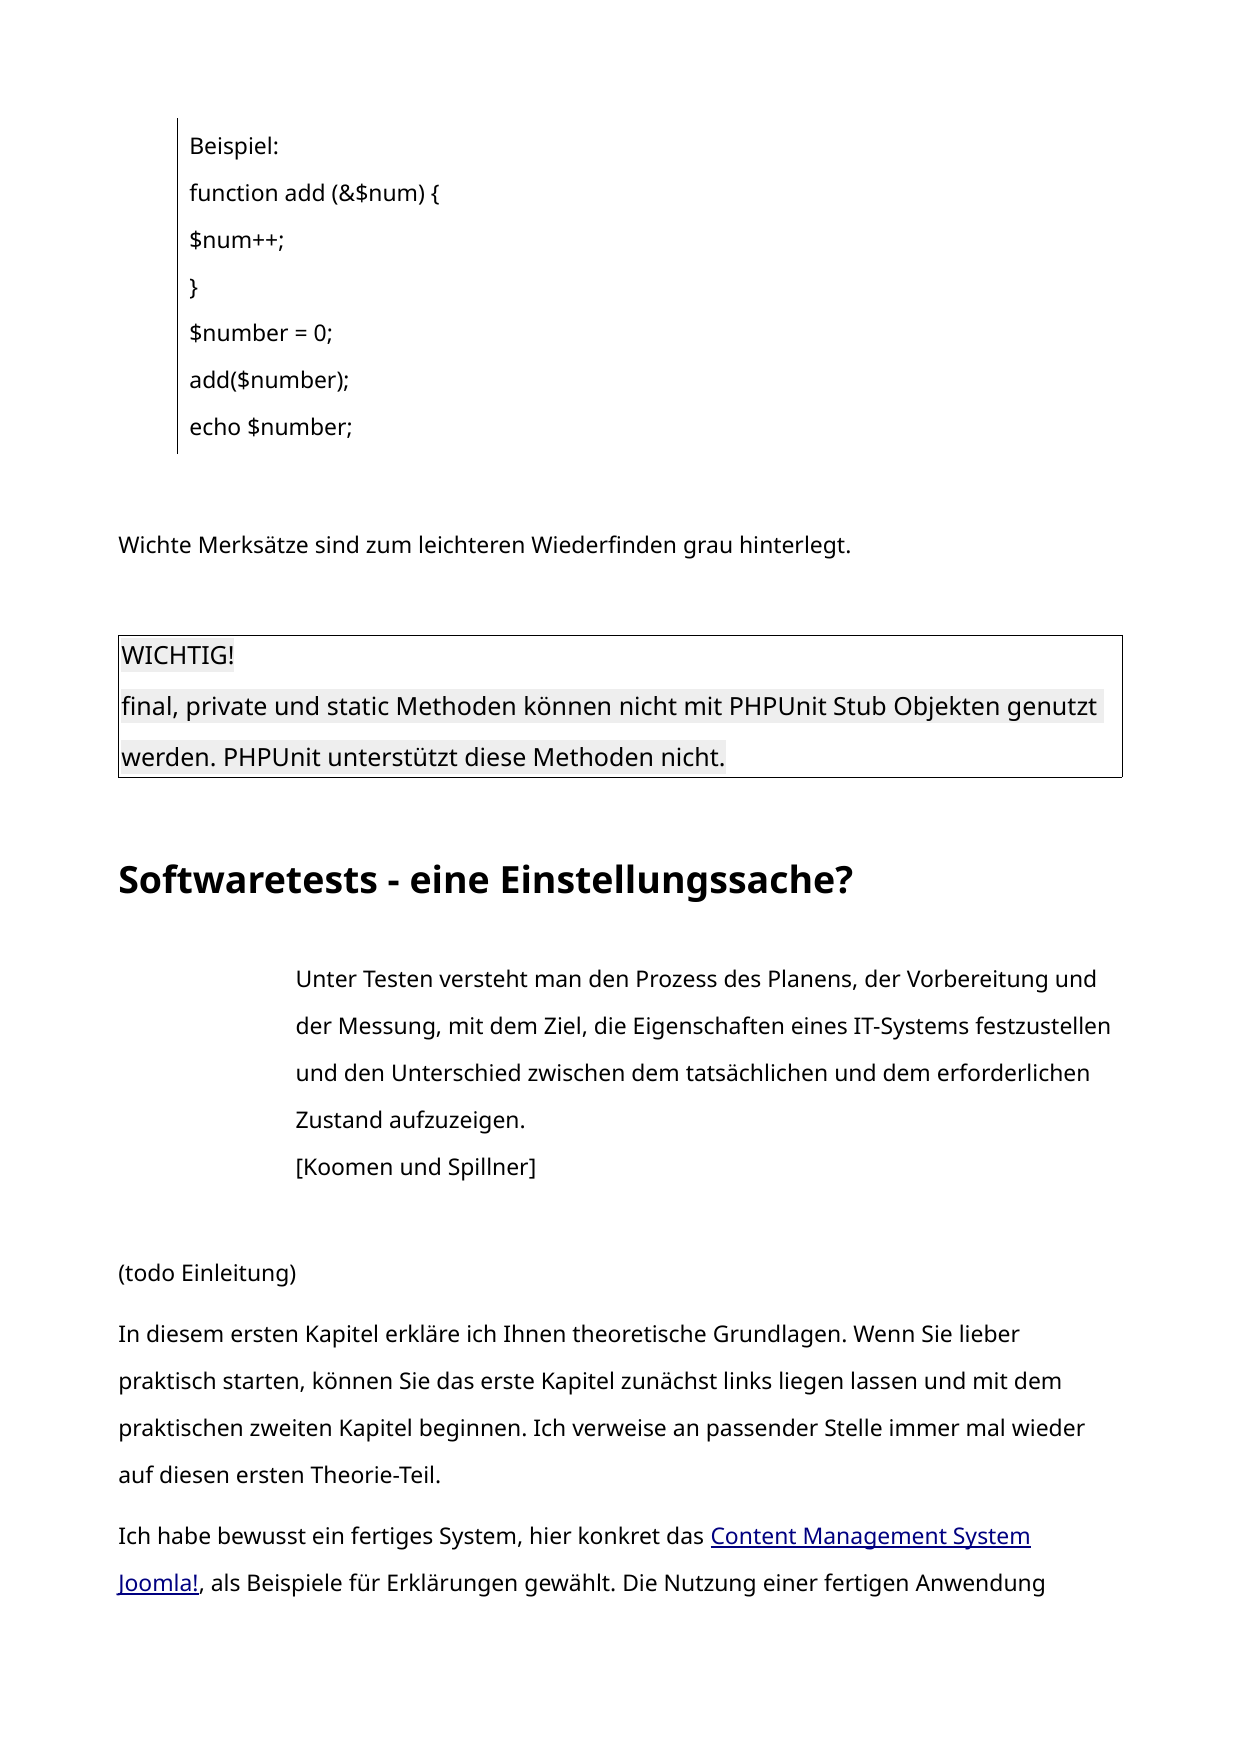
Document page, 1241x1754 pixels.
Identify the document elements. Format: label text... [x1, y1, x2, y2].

text WICHTIG! final, private und static Methoden können nicht mit PHPUnit Stub Objekten genutzt werden. PHPUnit unterstützt diese Methoden nicht. [119, 636, 1122, 777]
text In diesem ersten Kapitel erkläre ich Ihnen theoretische Grundlagen. Wenn Sie lieber praktisch starten, können Sie das erste Kapitel zunächst links liegen lassen und mit dem praktischen zweiten Kapitel beginnen. Ich verweise an passender Stelle immer mal wieder auf diesen ersten Theorie-Teil. [118, 1318, 1122, 1490]
text Ich habe bewusst ein fertiges System, hier konkret das Content Management System Joomla!, als Beispiele für Erklärungen gewählt. Die Nutzung einer fertigen Anwendung [118, 1520, 1122, 1598]
text Unter Testen versteht man den Prozess des Planens, der Vorbereitung und der Messung, mit dem Ziel, die Eigenschaften eines IT-Systems festzustellen und den Unterschied zwischen dem tatsächlichen und dem erforderlichen Zustand aufzuzeigen. [Koomen und Spillner] [295, 963, 1122, 1182]
text Beispiel: function add (&$num) { $num++; } $number = 0; add($number); echo $number; [178, 118, 1122, 454]
subtitle Softwaretests - eine Einstellungssache? [118, 853, 1122, 904]
text Wichte Merksätze sind zum leichteren Wiederfinden grau hinterlegt. [118, 529, 1122, 560]
text (todo Einleitung) [118, 1257, 1122, 1288]
